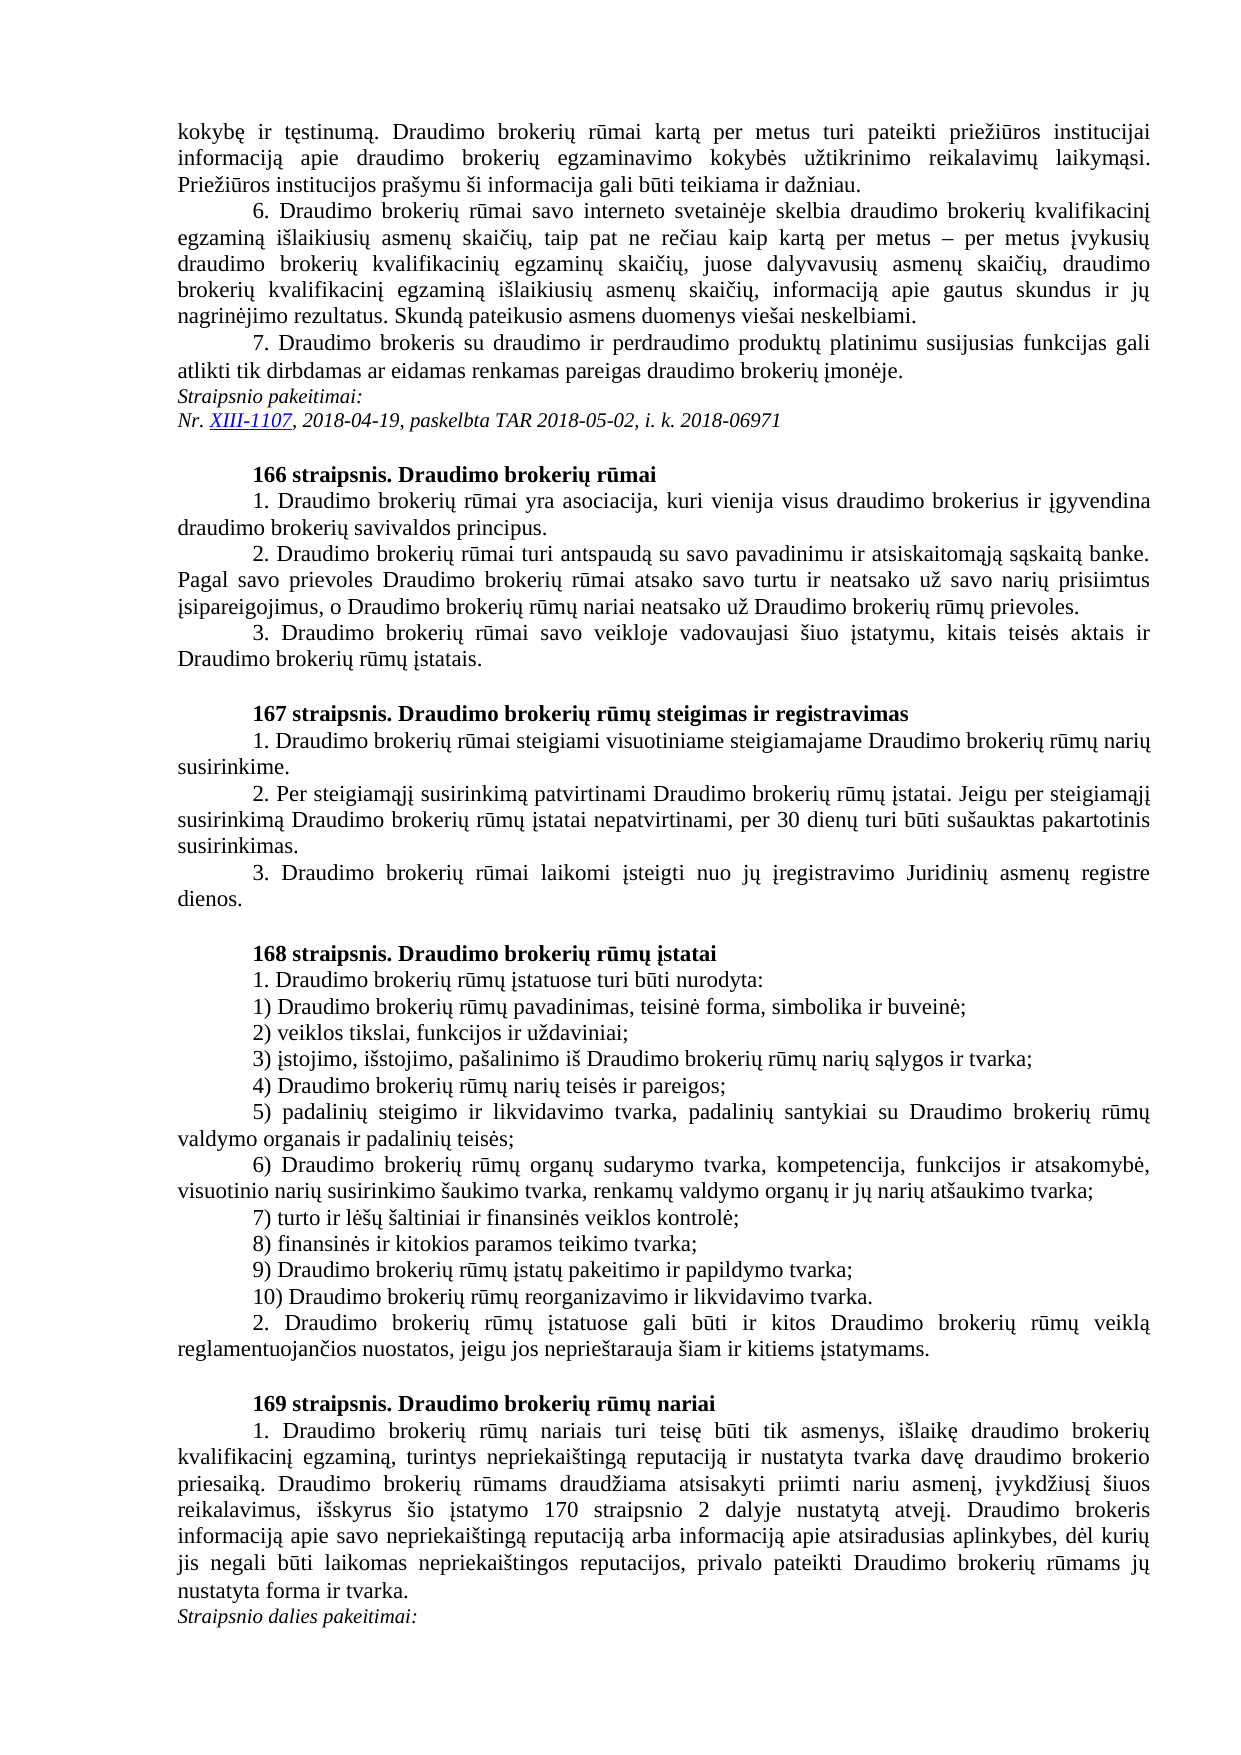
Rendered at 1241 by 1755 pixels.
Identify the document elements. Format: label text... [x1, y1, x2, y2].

text 2. Draudimo brokerių rūmai turi antspaudą su savo pavadinimu ir atsiskaitomąją sąskaitą banke. Pagal savo prievoles Draudimo brokerių rūmai atsako savo turtu ir neatsako už savo narių prisiimtus įsipareigojimus, o Draudimo brokerių rūmų nariai neatsako už Draudimo brokerių rūmų prievoles. [177, 540, 1152, 619]
text 2. Per steigiamąjį susirinkimą patvirtinami Draudimo brokerių rūmų įstatai. Jeigu per steigiamąjį susirinkimą Draudimo brokerių rūmų įstatai nepatvirtinami, per 30 dienų turi būti sušauktas pakartotinis susirinkimas. [177, 779, 1152, 859]
text 2) veiklos tikslai, funkcijos ir uždaviniai; [177, 1019, 1152, 1046]
text 166 straipsnis. Draudimo brokerių rūmai [177, 461, 1152, 487]
text 1. Draudimo brokerių rūmai steigiami visuotiniame steigiamajame Draudimo brokerių rūmų narių susirinkime. [177, 727, 1152, 779]
text 167 straipsnis. Draudimo brokerių rūmų steigimas ir registravimas [177, 701, 1152, 727]
text 10) Draudimo brokerių rūmų reorganizavimo ir likvidavimo tvarka. [177, 1283, 1152, 1309]
text 6. Draudimo brokerių rūmai savo interneto svetainėje skelbia draudimo brokerių kvalifikacinį egzaminą išlaikiusių asmenų skaičių, taip pat ne rečiau kaip kartą per metus – per metus įvykusių draudimo brokerių kvalifikacinių egzaminų skaičių, juose dalyvavusių asmenų skaičių, draudimo brokerių kvalifikacinį egzaminą išlaikiusių asmenų skaičių, informaciją apie gautus skundus ir jų nagrinėjimo rezultatus. Skundą pateikusio asmens duomenys viešai neskelbiami. [177, 197, 1152, 329]
text 3. Draudimo brokerių rūmai laikomi įsteigti nuo jų įregistravimo Juridinių asmenų registre dienos. [177, 859, 1152, 911]
text 9) Draudimo brokerių rūmų įstatų pakeitimo ir papildymo tvarka; [177, 1256, 1152, 1283]
text Nr. XIII-1107, 2018-04-19, paskelbta TAR 2018-05-02, i. k. 2018-06971 [177, 408, 1152, 432]
text Straipsnio pakeitimai: [177, 384, 1152, 408]
text 169 straipsnis. Draudimo brokerių rūmų nariai [177, 1391, 1152, 1417]
text 7. Draudimo brokeris su draudimo ir perdraudimo produktų platinimu susijusias funkcijas gali atlikti tik dirbdamas ar eidamas renkamas pareigas draudimo brokerių įmonėje. [177, 329, 1152, 384]
text 1. Draudimo brokerių rūmų nariais turi teisę būti tik asmenys, išlaikę draudimo brokerių kvalifikacinį egzaminą, turintys nepriekaištingą reputaciją ir nustatyta tvarka davę draudimo brokerio priesaiką. Draudimo brokerių rūmams draudžiama atsisakyti priimti nariu asmenį, įvykdžiusį šiuos reikalavimus, išskyrus šio įstatymo 170 straipsnio 2 dalyje nustatytą atvejį. Draudimo brokeris informaciją apie savo nepriekaištingą reputaciją arba informaciją apie atsiradusias aplinkybes, dėl kurių jis negali būti laikomas nepriekaištingos reputacijos, privalo pateikti Draudimo brokerių rūmams jų nustatyta forma ir tvarka. [177, 1417, 1152, 1604]
text 5) padalinių steigimo ir likvidavimo tvarka, padalinių santykiai su Draudimo brokerių rūmų valdymo organais ir padalinių teisės; [177, 1098, 1152, 1151]
text 3. Draudimo brokerių rūmai savo veikloje vadovaujasi šiuo įstatymu, kitais teisės aktais ir Draudimo brokerių rūmų įstatais. [177, 619, 1152, 672]
text 4) Draudimo brokerių rūmų narių teisės ir pareigos; [177, 1072, 1152, 1098]
text 8) finansinės ir kitokios paramos teikimo tvarka; [177, 1230, 1152, 1256]
text 7) turto ir lėšų šaltiniai ir finansinės veiklos kontrolė; [177, 1204, 1152, 1230]
text 3) įstojimo, išstojimo, pašalinimo iš Draudimo brokerių rūmų narių sąlygos ir tvarka; [177, 1046, 1152, 1072]
text 168 straipsnis. Draudimo brokerių rūmų įstatai [177, 940, 1152, 966]
text 6) Draudimo brokerių rūmų organų sudarymo tvarka, kompetencija, funkcijos ir atsakomybė, visuotinio narių susirinkimo šaukimo tvarka, renkamų valdymo organų ir jų narių atšaukimo tvarka; [177, 1151, 1152, 1204]
text kokybę ir tęstinumą. Draudimo brokerių rūmai kartą per metus turi pateikti priežiūros institucijai informaciją apie draudimo brokerių egzaminavimo kokybės užtikrinimo reikalavimų laikymąsi. Priežiūros institucijos prašymu ši informacija gali būti teikiama ir dažniau. [177, 118, 1152, 197]
text 1. Draudimo brokerių rūmai yra asociacija, kuri vienija visus draudimo brokerius ir įgyvendina draudimo brokerių savivaldos principus. [177, 487, 1152, 540]
text 2. Draudimo brokerių rūmų įstatuose gali būti ir kitos Draudimo brokerių rūmų veiklą reglamentuojančios nuostatos, jeigu jos neprieštarauja šiam ir kitiems įstatymams. [177, 1309, 1152, 1362]
text Straipsnio dalies pakeitimai: [177, 1604, 1152, 1628]
text 1. Draudimo brokerių rūmų įstatuose turi būti nurodyta: [177, 966, 1152, 993]
text 1) Draudimo brokerių rūmų pavadinimas, teisinė forma, simbolika ir buveinė; [177, 993, 1152, 1019]
